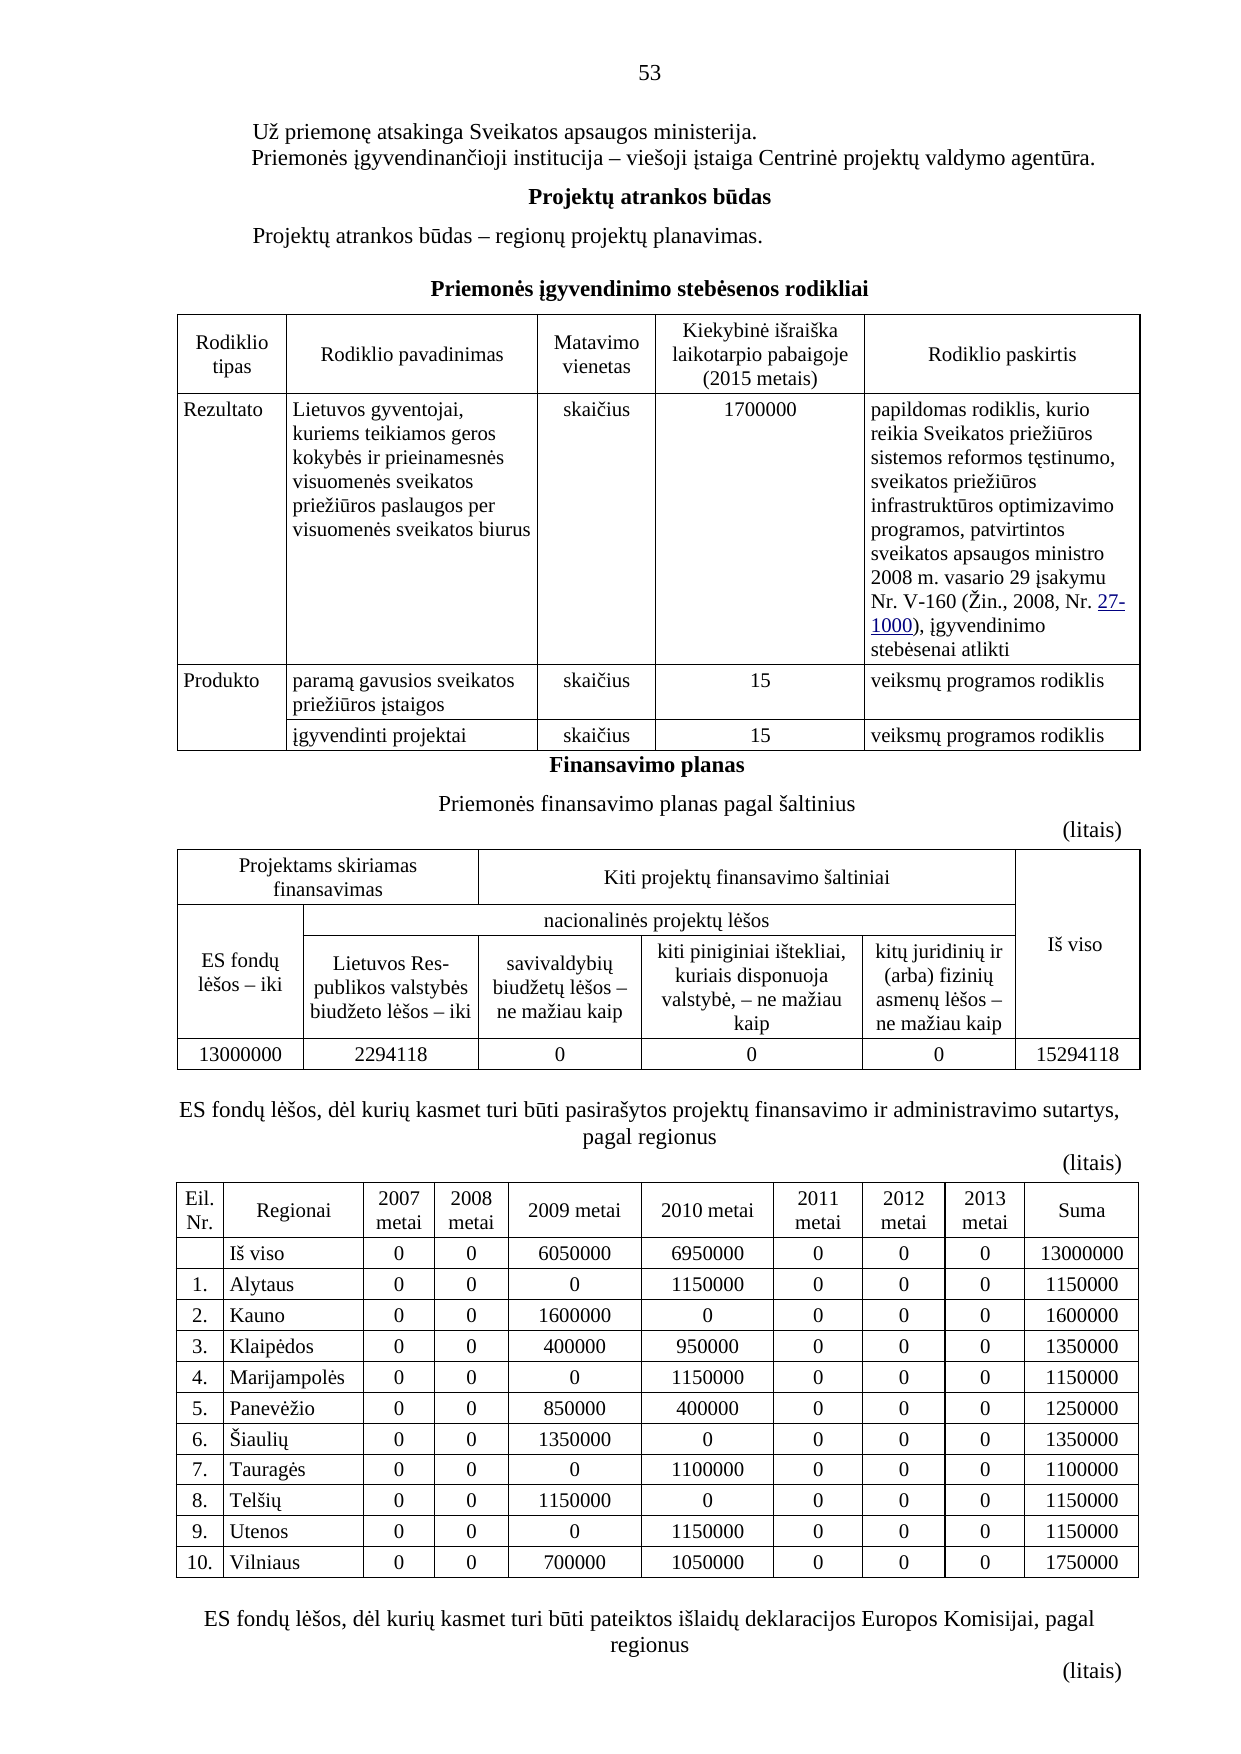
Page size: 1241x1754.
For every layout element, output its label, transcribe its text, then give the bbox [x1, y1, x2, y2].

table_cell 15294118 [1016, 1039, 1139, 1069]
text Projektų atrankos būdas [177, 183, 1122, 210]
table_cell 0 [364, 1362, 434, 1392]
table_cell 15 [656, 665, 864, 719]
table_cell veiksmų programos rodiklis [865, 665, 1139, 719]
table_cell 0 [435, 1455, 508, 1484]
table_cell 0 [364, 1300, 434, 1330]
table_cell 0 [479, 1039, 641, 1069]
table_cell 0 [946, 1300, 1024, 1330]
table_cell 0 [946, 1238, 1024, 1268]
table_header Rodiklio paskirtis [865, 315, 1139, 393]
table_cell įgyvendinti projektai [287, 720, 537, 750]
table_cell 0 [774, 1238, 862, 1268]
table_cell 0 [774, 1547, 862, 1577]
table_cell 0 [863, 1300, 944, 1330]
table_header Matavimo vienetas [538, 315, 655, 393]
table_header 2011 metai [774, 1183, 862, 1237]
table_cell 6. [177, 1424, 223, 1453]
text Projektų atrankos būdas – regionų projektų planavimas. [177, 222, 1122, 248]
table_cell 0 [946, 1455, 1024, 1484]
table_cell 0 [774, 1393, 862, 1422]
table_cell 0 [364, 1547, 434, 1577]
table_cell savivaldybių biudžetų lėšos – ne mažiau kaip [479, 936, 641, 1038]
table_cell 0 [364, 1393, 434, 1422]
table_cell 0 [364, 1455, 434, 1484]
table_cell 0 [946, 1424, 1024, 1453]
table_cell Iš viso [224, 1238, 363, 1268]
table_cell 1. [177, 1269, 223, 1299]
table_cell 0 [863, 1547, 944, 1577]
table_header Suma [1025, 1183, 1138, 1237]
table_cell 8. [177, 1485, 223, 1515]
table_cell 0 [364, 1485, 434, 1515]
table_header 2009 metai [509, 1183, 641, 1237]
table_cell skaičius [538, 720, 655, 750]
table_cell 0 [509, 1516, 641, 1546]
table_cell 0 [364, 1424, 434, 1453]
table_cell 0 [863, 1393, 944, 1422]
table_cell Produkto [178, 665, 286, 750]
table_cell 400000 [642, 1393, 773, 1422]
table_header Rodiklio tipas [178, 315, 286, 393]
table_cell 1150000 [642, 1516, 773, 1546]
table_header Eil. Nr. [177, 1183, 223, 1237]
table_cell 0 [364, 1516, 434, 1546]
table_cell 0 [509, 1269, 641, 1299]
table_cell 1150000 [1025, 1269, 1138, 1299]
table_header 2013 metai [946, 1183, 1024, 1237]
table_cell 0 [946, 1547, 1024, 1577]
table_cell 1150000 [1025, 1485, 1138, 1515]
table_cell 1050000 [642, 1547, 773, 1577]
table_cell skaičius [538, 394, 655, 664]
table_cell Klaipėdos [224, 1331, 363, 1361]
table_cell Utenos [224, 1516, 363, 1546]
table_cell 0 [863, 1455, 944, 1484]
table_cell 0 [863, 1485, 944, 1515]
text Finansavimo planas [177, 751, 1122, 778]
table_cell 0 [642, 1300, 773, 1330]
text ES fondų lėšos, dėl kurių kasmet turi būti pasirašytos projektų finansavimo ir administravimo sutartys, pagal regionus [177, 1097, 1122, 1149]
table_cell 2. [177, 1300, 223, 1330]
table_header 2008 metai [435, 1183, 508, 1237]
text ES fondų lėšos, dėl kurių kasmet turi būti pateiktos išlaidų deklaracijos Europos Komisijai, pagal regionus [177, 1604, 1122, 1657]
table_header Kiti projektų finansavimo šaltiniai [479, 850, 1015, 904]
table_cell 1150000 [642, 1362, 773, 1392]
table_cell 0 [435, 1547, 508, 1577]
table_cell 2294118 [304, 1039, 478, 1069]
table_cell paramą gavusios sveikatos priežiūros įstaigos [287, 665, 537, 719]
table_header 2007 metai [364, 1183, 434, 1237]
table_cell 0 [774, 1424, 862, 1453]
table_cell 0 [774, 1455, 862, 1484]
table_cell 0 [863, 1362, 944, 1392]
table_cell 0 [774, 1331, 862, 1361]
table_cell 0 [435, 1300, 508, 1330]
table_cell kitų juridinių ir (arba) fizinių asmenų lėšos – ne mažiau kaip [863, 936, 1015, 1038]
table_cell 7. [177, 1455, 223, 1484]
table_cell 1150000 [1025, 1516, 1138, 1546]
table_cell 0 [863, 1331, 944, 1361]
table_cell 9. [177, 1516, 223, 1546]
table_cell papildomas rodiklis, kurio reikia Sveikatos priežiūros sistemos reformos tęstinumo, sveikatos priežiūros infrastruktūros optimizavimo programos, patvirtintos sveikatos apsaugos ministro 2008 m. vasario 29 įsakymu Nr. V-160 (Žin., 2008, Nr. 27-1000), įgyvendinimo stebėsenai atlikti [865, 394, 1139, 664]
table_cell skaičius [538, 665, 655, 719]
table_cell Marijampolės [224, 1362, 363, 1392]
text Priemonės finansavimo planas pagal šaltinius [177, 790, 1122, 817]
table_header 2010 metai [642, 1183, 773, 1237]
table_cell 0 [642, 1039, 862, 1069]
text (litais) [177, 1657, 1122, 1684]
table_cell 13000000 [178, 1039, 303, 1069]
table_cell 15 [656, 720, 864, 750]
table_cell 700000 [509, 1547, 641, 1577]
table_cell 0 [435, 1393, 508, 1422]
table_cell 0 [774, 1362, 862, 1392]
table_cell 0 [774, 1485, 862, 1515]
table_cell 4. [177, 1362, 223, 1392]
table_cell 1100000 [642, 1455, 773, 1484]
table_cell 0 [946, 1393, 1024, 1422]
table_cell 0 [435, 1485, 508, 1515]
table_cell 0 [364, 1269, 434, 1299]
table_cell 0 [642, 1485, 773, 1515]
table_cell 950000 [642, 1331, 773, 1361]
table_cell 1150000 [1025, 1362, 1138, 1392]
table_cell 0 [364, 1238, 434, 1268]
table_cell 5. [177, 1393, 223, 1422]
table_cell 0 [364, 1331, 434, 1361]
table_cell 0 [435, 1424, 508, 1453]
table_cell 400000 [509, 1331, 641, 1361]
table_cell 0 [509, 1455, 641, 1484]
table_cell 1700000 [656, 394, 864, 664]
table_cell 3. [177, 1331, 223, 1361]
table_header Kiekybinė išraiška laikotarpio pabaigoje (2015 metais) [656, 315, 864, 393]
table_cell 6950000 [642, 1238, 773, 1268]
table_cell 0 [642, 1424, 773, 1453]
table_cell Alytaus [224, 1269, 363, 1299]
table_cell 0 [946, 1331, 1024, 1361]
table_cell 6050000 [509, 1238, 641, 1268]
text Už priemonę atsakinga Sveikatos apsaugos ministerija. [177, 118, 1122, 144]
table_cell 1350000 [1025, 1424, 1138, 1453]
table_cell ES fondų lėšos – iki [178, 905, 303, 1038]
text Priemonės įgyvendinimo stebėsenos rodikliai [177, 275, 1122, 301]
table_cell 1100000 [1025, 1455, 1138, 1484]
table_header Rodiklio pavadinimas [287, 315, 537, 393]
table_cell 1150000 [642, 1269, 773, 1299]
table_cell Panevėžio [224, 1393, 363, 1422]
table_header Projektams skiriamas finansavimas [178, 850, 478, 904]
table_cell 0 [863, 1269, 944, 1299]
table_cell 1750000 [1025, 1547, 1138, 1577]
table_cell 0 [946, 1362, 1024, 1392]
table_header Regionai [224, 1183, 363, 1237]
table_cell 0 [863, 1238, 944, 1268]
table_cell 0 [946, 1485, 1024, 1515]
table_cell 0 [863, 1424, 944, 1453]
table_cell kiti piniginiai ištekliai, kuriais disponuoja valstybė, – ne mažiau kaip [642, 936, 862, 1038]
table_cell Lietuvos gyventojai, kuriems teikiamos geros kokybės ir prieinamesnės visuomenės sveikatos priežiūros paslaugos per visuomenės sveikatos biurus [287, 394, 537, 664]
table_cell 0 [946, 1516, 1024, 1546]
table_cell Rezultato [178, 394, 286, 664]
table_cell 1350000 [1025, 1331, 1138, 1361]
table_cell 850000 [509, 1393, 641, 1422]
table_cell nacionalinės projektų lėšos [304, 905, 1015, 935]
table_cell 0 [435, 1516, 508, 1546]
table_cell 0 [863, 1039, 1015, 1069]
table_cell 10. [177, 1547, 223, 1577]
table_cell 0 [774, 1516, 862, 1546]
table_cell 0 [435, 1362, 508, 1392]
table_cell [177, 1238, 223, 1268]
table_cell Telšių [224, 1485, 363, 1515]
text (litais) [177, 1149, 1122, 1176]
table_cell Kauno [224, 1300, 363, 1330]
table_cell 1600000 [1025, 1300, 1138, 1330]
table_cell 0 [509, 1362, 641, 1392]
table_cell veiksmų programos rodiklis [865, 720, 1139, 750]
table_cell Lietuvos Res­publikos valsty­bės biudžeto lėšos – iki [304, 936, 478, 1038]
table_cell 0 [435, 1238, 508, 1268]
table_cell 0 [435, 1269, 508, 1299]
table_cell 0 [774, 1300, 862, 1330]
table_cell Vilniaus [224, 1547, 363, 1577]
text (litais) [177, 817, 1122, 843]
table_cell 0 [946, 1269, 1024, 1299]
table_cell 1600000 [509, 1300, 641, 1330]
table_cell Šiaulių [224, 1424, 363, 1453]
table_cell 13000000 [1025, 1238, 1138, 1268]
text Priemonės įgyvendinančioji institucija – viešoji įstaiga Centrinė projektų valdymo agentūra. [177, 144, 1122, 171]
table_cell 0 [774, 1269, 862, 1299]
table_cell 1150000 [509, 1485, 641, 1515]
table_cell 0 [435, 1331, 508, 1361]
table_header Iš viso [1016, 850, 1139, 1038]
table_cell 1350000 [509, 1424, 641, 1453]
table_cell 0 [863, 1516, 944, 1546]
table_cell 1250000 [1025, 1393, 1138, 1422]
table_cell Tauragės [224, 1455, 363, 1484]
table_header 2012 metai [863, 1183, 944, 1237]
